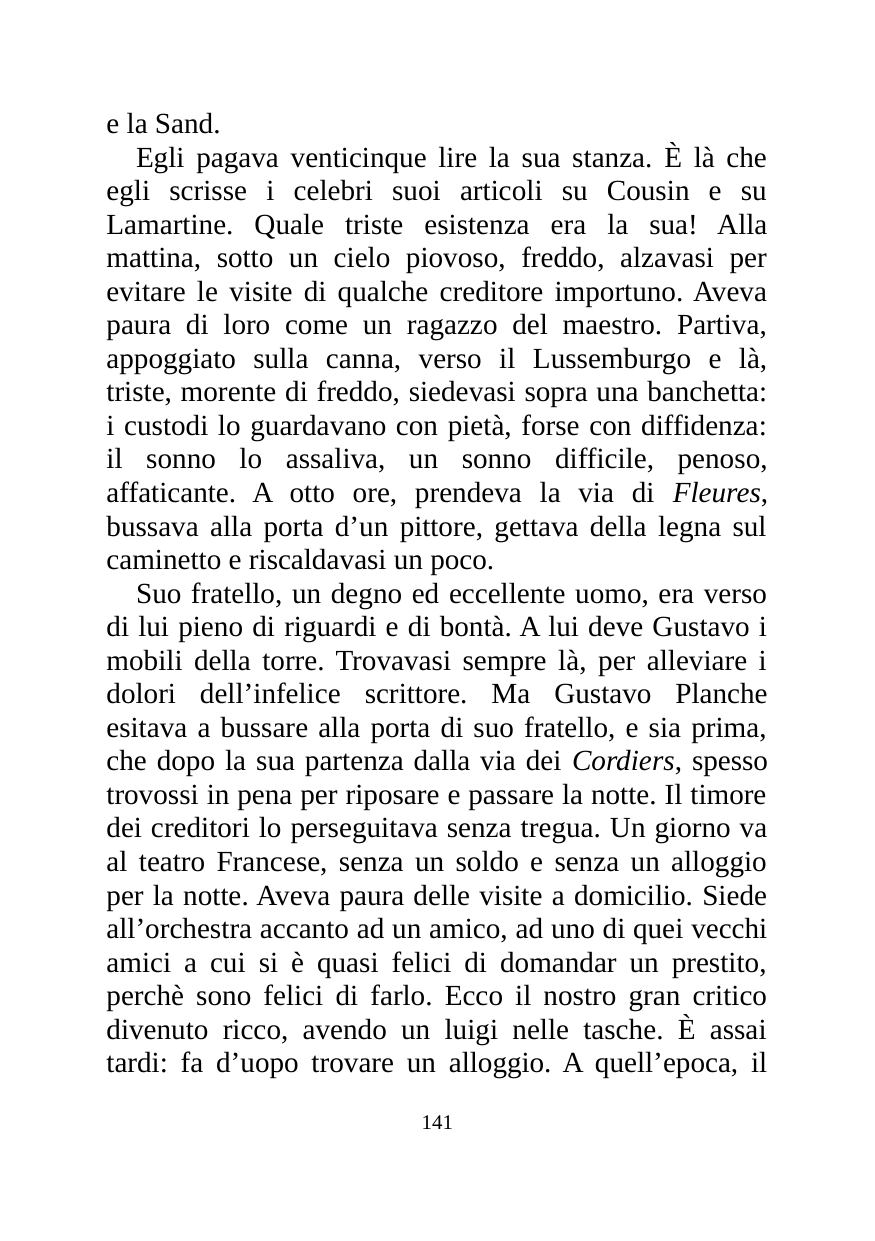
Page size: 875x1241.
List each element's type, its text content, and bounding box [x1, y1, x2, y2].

text e la Sand. [106, 106, 768, 140]
text Suo fratello, un degno ed eccellente uomo, era verso di lui pieno di riguardi e di bontà. A lui deve Gustavo i mobili della torre. Trovavasi sempre là, per alleviare i dolori dell’infelice scrittore. Ma Gustavo Planche esitava a bussare alla porta di suo fratello, e sia prima, che dopo la sua partenza dalla via dei Cordiers, spesso trovossi in pena per riposare e passare la notte. Il timore dei creditori lo perseguitava senza tregua. Un giorno va al teatro Francese, senza un soldo e senza un alloggio per la notte. Aveva paura delle visite a domicilio. Siede all’orchestra accanto ad un amico, ad uno di quei vecchi amici a cui si è quasi felici di domandar un prestito, perchè sono felici di farlo. Ecco il nostro gran critico divenuto ricco, avendo un luigi nelle tasche. È assai tardi: fa d’uopo trovare un alloggio. A quell’epoca, il [106, 576, 768, 1079]
text Egli pagava venticinque lire la sua stanza. È là che egli scrisse i celebri suoi articoli su Cousin e su Lamartine. Quale triste esistenza era la sua! Alla mattina, sotto un cielo piovoso, freddo, alzavasi per evitare le visite di qualche creditore importuno. Aveva paura di loro come un ragazzo del maestro. Partiva, appoggiato sulla canna, verso il Lussemburgo e là, triste, morente di freddo, siedevasi sopra una banchetta: i custodi lo guardavano con pietà, forse con diffidenza: il sonno lo assaliva, un sonno difficile, penoso, affaticante. A otto ore, prendeva la via di Fleures, bussava alla porta d’un pittore, gettava della legna sul caminetto e riscaldavasi un poco. [106, 140, 768, 576]
